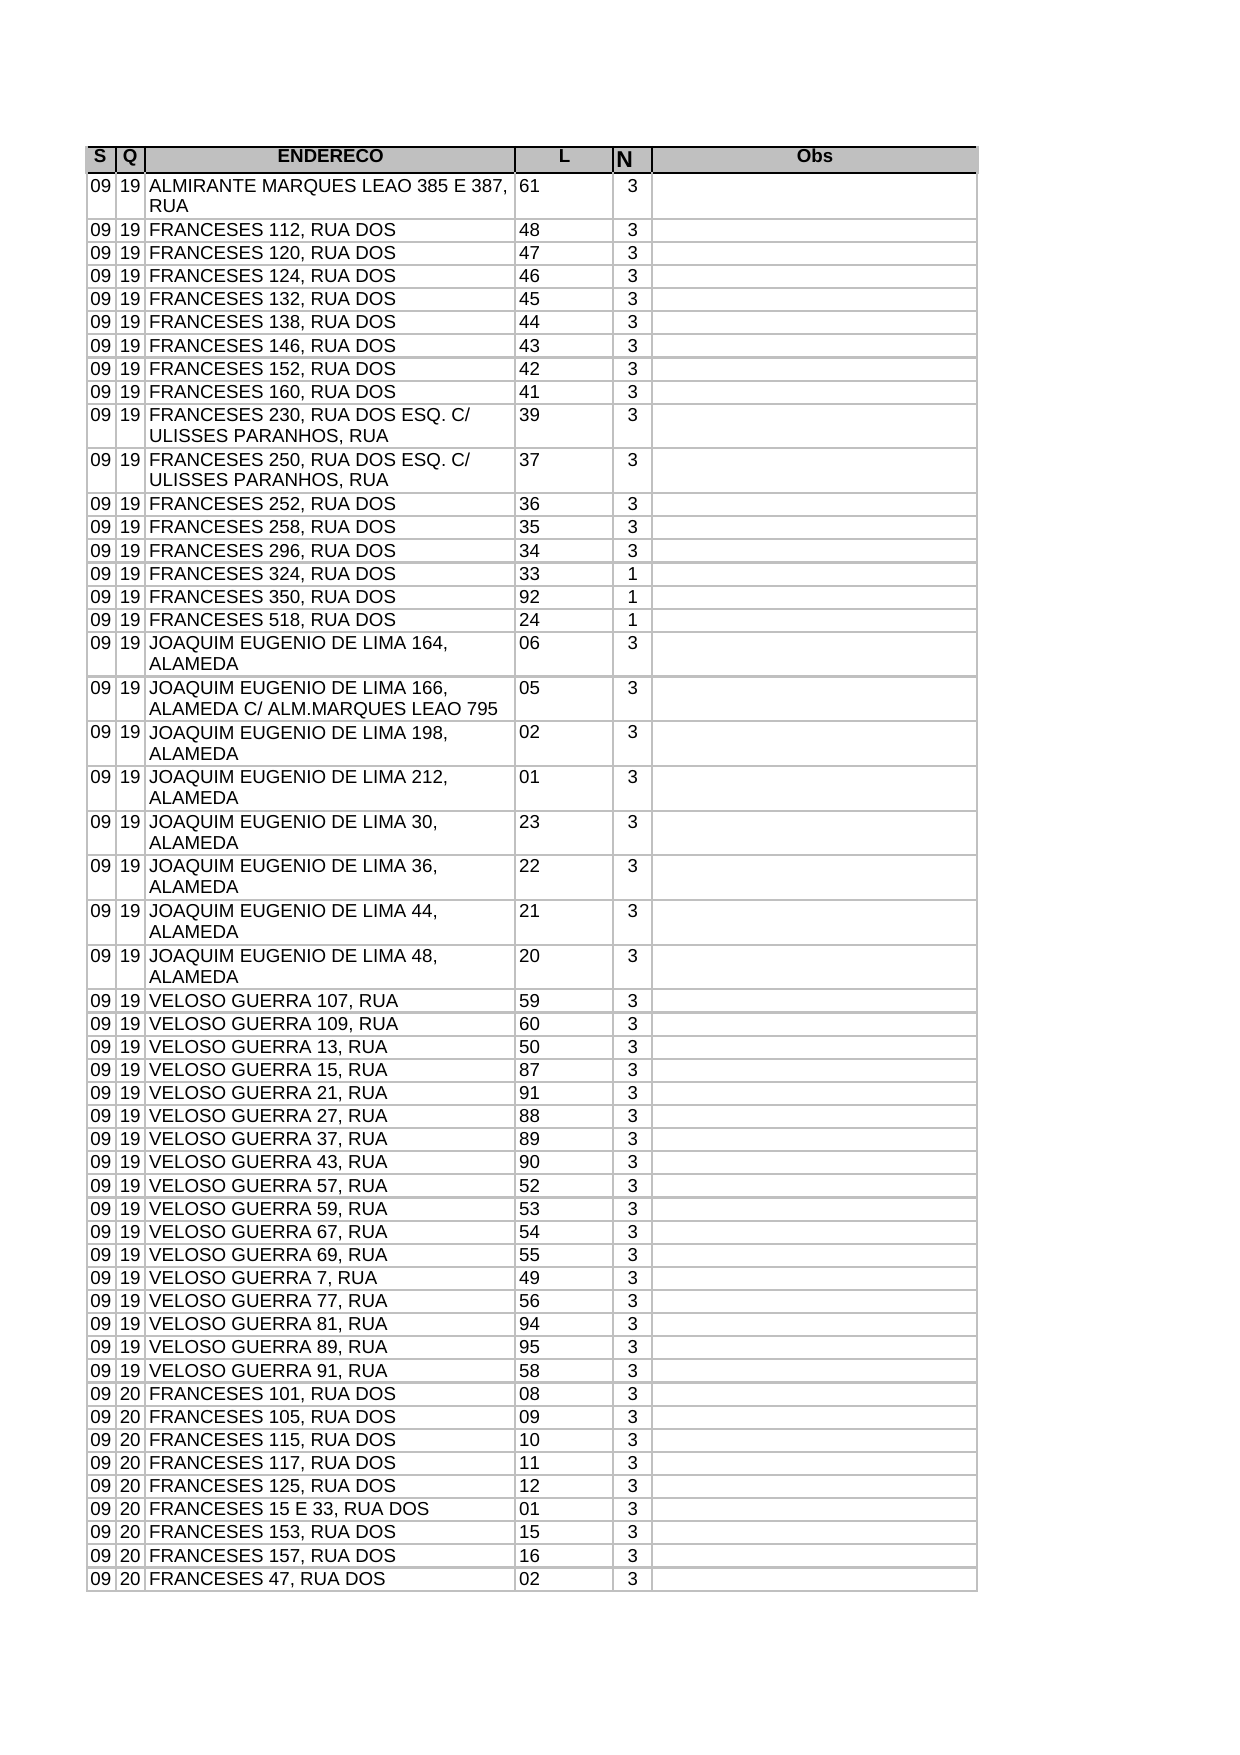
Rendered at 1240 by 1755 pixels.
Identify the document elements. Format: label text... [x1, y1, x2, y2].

table_cell 19 [117, 1268, 144, 1289]
table_cell 19 [117, 1060, 144, 1081]
table_cell 09 [88, 633, 115, 675]
table_cell 3 [614, 1037, 651, 1058]
table_cell [653, 1360, 976, 1381]
table_cell 3 [614, 946, 651, 988]
table_cell JOAQUIM EUGENIO DE LIMA 212, ALAMEDA [146, 767, 514, 809]
table_cell 87 [516, 1060, 612, 1081]
table_cell FRANCESES 350, RUA DOS [146, 587, 514, 608]
table_cell 19 [117, 1291, 144, 1312]
table_cell 39 [516, 405, 612, 447]
table_cell 23 [516, 812, 612, 854]
table_cell [653, 678, 976, 720]
table_cell VELOSO GUERRA 43, RUA [146, 1152, 514, 1173]
table_cell [653, 243, 976, 264]
table_cell 90 [516, 1152, 612, 1173]
table_cell 09 [88, 1384, 115, 1404]
table_cell JOAQUIM EUGENIO DE LIMA 44, ALAMEDA [146, 901, 514, 943]
table_cell 89 [516, 1129, 612, 1150]
table_cell FRANCESES 105, RUA DOS [146, 1407, 514, 1428]
table_header L [516, 148, 612, 172]
table_cell 3 [614, 1384, 651, 1404]
table_cell 3 [614, 289, 651, 310]
table_cell 09 [88, 767, 115, 809]
table_cell [653, 312, 976, 333]
table_cell 19 [117, 335, 144, 356]
table_cell 20 [117, 1522, 144, 1543]
table_cell 19 [117, 494, 144, 515]
table_cell 19 [117, 449, 144, 492]
table_cell 19 [117, 1014, 144, 1034]
table_cell 20 [117, 1430, 144, 1451]
table_cell 09 [88, 1407, 115, 1428]
table_cell 45 [516, 289, 612, 310]
table_cell 09 [88, 1199, 115, 1219]
table_cell 20 [117, 1453, 144, 1474]
table_cell 37 [516, 449, 612, 492]
table_cell [653, 587, 976, 608]
table_cell 09 [88, 449, 115, 492]
table_cell 19 [117, 1152, 144, 1173]
table_cell 12 [516, 1476, 612, 1497]
table_cell 19 [117, 289, 144, 310]
table_cell FRANCESES 157, RUA DOS [146, 1545, 514, 1566]
table_cell 19 [117, 540, 144, 561]
table_cell 19 [117, 1106, 144, 1127]
table_cell FRANCESES 124, RUA DOS [146, 266, 514, 287]
table_cell 09 [88, 1083, 115, 1104]
table_cell 3 [614, 405, 651, 447]
table_cell 3 [614, 1337, 651, 1358]
table_cell FRANCESES 152, RUA DOS [146, 359, 514, 379]
table_cell [653, 990, 976, 1011]
table_cell [653, 1499, 976, 1520]
table_cell JOAQUIM EUGENIO DE LIMA 166, ALAMEDA C/ ALM.MARQUES LEAO 795 [146, 678, 514, 720]
table_cell [653, 1545, 976, 1566]
table_cell 20 [117, 1384, 144, 1404]
table_cell 09 [88, 1545, 115, 1566]
table_cell 09 [88, 990, 115, 1011]
table_cell 61 [516, 174, 612, 218]
table_cell 3 [614, 359, 651, 379]
table_cell 95 [516, 1337, 612, 1358]
table_cell FRANCESES 120, RUA DOS [146, 243, 514, 264]
table_cell 09 [88, 335, 115, 356]
table_cell [653, 1014, 976, 1034]
table_cell 44 [516, 312, 612, 333]
table_cell 09 [88, 1360, 115, 1381]
table_cell FRANCESES 230, RUA DOS ESQ. C/ ULISSES PARANHOS, RUA [146, 405, 514, 447]
table_cell VELOSO GUERRA 67, RUA [146, 1222, 514, 1243]
table_cell FRANCESES 258, RUA DOS [146, 517, 514, 538]
table_cell 19 [117, 243, 144, 264]
table_header Q [117, 148, 144, 172]
table_cell JOAQUIM EUGENIO DE LIMA 164, ALAMEDA [146, 633, 514, 675]
table_cell 3 [614, 220, 651, 241]
table_cell 09 [88, 587, 115, 608]
table_cell 19 [117, 266, 144, 287]
table_cell [653, 722, 976, 765]
table_cell 3 [614, 266, 651, 287]
table_cell VELOSO GUERRA 15, RUA [146, 1060, 514, 1081]
table_cell [653, 946, 976, 988]
table_cell 09 [88, 856, 115, 899]
table_cell 3 [614, 1499, 651, 1520]
table_cell 09 [88, 901, 115, 943]
table_cell 3 [614, 1175, 651, 1196]
table_cell ALMIRANTE MARQUES LEAO 385 E 387, RUA [146, 174, 514, 218]
table_cell 09 [88, 1522, 115, 1543]
table_cell VELOSO GUERRA 77, RUA [146, 1291, 514, 1312]
table_cell 09 [88, 1060, 115, 1081]
table_cell 3 [614, 243, 651, 264]
table_cell 09 [88, 220, 115, 241]
table_cell 09 [88, 1337, 115, 1358]
table_cell 3 [614, 540, 651, 561]
table_cell FRANCESES 250, RUA DOS ESQ. C/ ULISSES PARANHOS, RUA [146, 449, 514, 492]
table_cell 09 [88, 564, 115, 584]
table_cell VELOSO GUERRA 69, RUA [146, 1245, 514, 1266]
table_cell 49 [516, 1268, 612, 1289]
table_cell [653, 1222, 976, 1243]
table_cell 60 [516, 1014, 612, 1034]
table_cell 08 [516, 1384, 612, 1404]
table_cell 19 [117, 1314, 144, 1335]
table_cell FRANCESES 125, RUA DOS [146, 1476, 514, 1497]
table_cell VELOSO GUERRA 91, RUA [146, 1360, 514, 1381]
table_cell 3 [614, 1430, 651, 1451]
table_cell FRANCESES 47, RUA DOS [146, 1569, 514, 1589]
table_cell 19 [117, 812, 144, 854]
table_cell 20 [516, 946, 612, 988]
table_cell 09 [88, 243, 115, 264]
table_cell [653, 494, 976, 515]
table_cell 19 [117, 359, 144, 379]
table_cell [653, 1384, 976, 1404]
table_header ENDERECO [146, 148, 514, 172]
table_cell 22 [516, 856, 612, 899]
table_cell FRANCESES 296, RUA DOS [146, 540, 514, 561]
table_cell 19 [117, 1175, 144, 1196]
table_cell 09 [88, 1476, 115, 1497]
table_cell 47 [516, 243, 612, 264]
table_cell 3 [614, 633, 651, 675]
table_cell 19 [117, 1037, 144, 1058]
table_cell [653, 1083, 976, 1104]
table_cell 3 [614, 856, 651, 899]
table_cell VELOSO GUERRA 109, RUA [146, 1014, 514, 1034]
table_cell 3 [614, 722, 651, 765]
table_cell 09 [88, 289, 115, 310]
table_cell 19 [117, 405, 144, 447]
table_cell [653, 1037, 976, 1058]
table_cell 20 [117, 1407, 144, 1428]
table_cell [653, 335, 976, 356]
table_cell VELOSO GUERRA 59, RUA [146, 1199, 514, 1219]
table_cell 19 [117, 1222, 144, 1243]
table_cell 46 [516, 266, 612, 287]
table_cell [653, 405, 976, 447]
table_cell 19 [117, 1245, 144, 1266]
table_cell 19 [117, 220, 144, 241]
table_cell 3 [614, 1545, 651, 1566]
table_cell 09 [88, 610, 115, 631]
table_cell [653, 767, 976, 809]
table_cell 3 [614, 678, 651, 720]
table_cell VELOSO GUERRA 37, RUA [146, 1129, 514, 1150]
table_cell FRANCESES 518, RUA DOS [146, 610, 514, 631]
table_cell 09 [88, 1175, 115, 1196]
table_cell [653, 1175, 976, 1196]
table_cell 09 [88, 359, 115, 379]
table_cell [653, 1476, 976, 1497]
table_cell 21 [516, 901, 612, 943]
table_cell [653, 1199, 976, 1219]
table_cell 02 [516, 722, 612, 765]
table_cell VELOSO GUERRA 107, RUA [146, 990, 514, 1011]
table_cell 19 [117, 382, 144, 403]
table_cell 48 [516, 220, 612, 241]
table_cell VELOSO GUERRA 21, RUA [146, 1083, 514, 1104]
table_cell 3 [614, 1268, 651, 1289]
table_cell 19 [117, 1337, 144, 1358]
table_cell 56 [516, 1291, 612, 1312]
table_cell FRANCESES 101, RUA DOS [146, 1384, 514, 1404]
table_cell 09 [88, 1129, 115, 1150]
table_cell 3 [614, 1291, 651, 1312]
table_cell VELOSO GUERRA 7, RUA [146, 1268, 514, 1289]
table_cell [653, 856, 976, 899]
table_cell FRANCESES 115, RUA DOS [146, 1430, 514, 1451]
table_cell 19 [117, 1199, 144, 1219]
table_cell 09 [88, 1106, 115, 1127]
table_cell 3 [614, 1083, 651, 1104]
table_cell 34 [516, 540, 612, 561]
table_cell 3 [614, 1522, 651, 1543]
table_cell 55 [516, 1245, 612, 1266]
table_cell 3 [614, 1476, 651, 1497]
table_cell 19 [117, 1129, 144, 1150]
table_cell 09 [88, 722, 115, 765]
table_cell JOAQUIM EUGENIO DE LIMA 36, ALAMEDA [146, 856, 514, 899]
table_cell 09 [88, 517, 115, 538]
table_cell 58 [516, 1360, 612, 1381]
table_cell 09 [88, 382, 115, 403]
table_cell 19 [117, 1083, 144, 1104]
table_cell 20 [117, 1476, 144, 1497]
table_cell FRANCESES 132, RUA DOS [146, 289, 514, 310]
table_cell 35 [516, 517, 612, 538]
table_cell [653, 359, 976, 379]
table_cell [653, 812, 976, 854]
table_cell 24 [516, 610, 612, 631]
table_cell 3 [614, 1407, 651, 1428]
table_cell 19 [117, 587, 144, 608]
table_cell 3 [614, 990, 651, 1011]
table_cell FRANCESES 15 E 33, RUA DOS [146, 1499, 514, 1520]
table_cell 3 [614, 312, 651, 333]
table_cell 20 [117, 1569, 144, 1589]
table_cell [653, 1106, 976, 1127]
table_cell 01 [516, 767, 612, 809]
table_cell 09 [88, 1569, 115, 1589]
table_cell 3 [614, 1060, 651, 1081]
table_cell 09 [88, 494, 115, 515]
table_cell [653, 1291, 976, 1312]
table_cell [653, 517, 976, 538]
table_cell 3 [614, 1014, 651, 1034]
table_cell 09 [88, 1268, 115, 1289]
table_cell 19 [117, 517, 144, 538]
table_cell JOAQUIM EUGENIO DE LIMA 198, ALAMEDA [146, 722, 514, 765]
table_cell 3 [614, 1106, 651, 1127]
table_cell 09 [88, 266, 115, 287]
table_cell 3 [614, 1199, 651, 1219]
table_cell [653, 1268, 976, 1289]
table_cell 43 [516, 335, 612, 356]
table_cell [653, 901, 976, 943]
table_cell 3 [614, 1152, 651, 1173]
table_cell 3 [614, 812, 651, 854]
table_cell 09 [516, 1407, 612, 1428]
table_cell [653, 174, 976, 218]
table_cell 52 [516, 1175, 612, 1196]
table_cell 09 [88, 678, 115, 720]
table_cell [653, 449, 976, 492]
table_cell 09 [88, 1499, 115, 1520]
table_cell 36 [516, 494, 612, 515]
table_cell 10 [516, 1430, 612, 1451]
table_cell [653, 1407, 976, 1428]
table_cell 09 [88, 312, 115, 333]
table_cell 53 [516, 1199, 612, 1219]
table_cell 19 [117, 564, 144, 584]
table_cell VELOSO GUERRA 57, RUA [146, 1175, 514, 1196]
table_cell 3 [614, 1129, 651, 1150]
table_header Obs [653, 148, 976, 172]
table_cell 94 [516, 1314, 612, 1335]
table_cell VELOSO GUERRA 81, RUA [146, 1314, 514, 1335]
table_cell 3 [614, 1453, 651, 1474]
table_cell [653, 610, 976, 631]
table_cell 09 [88, 1430, 115, 1451]
table_cell FRANCESES 324, RUA DOS [146, 564, 514, 584]
table_cell [653, 633, 976, 675]
table_cell 3 [614, 449, 651, 492]
table_cell FRANCESES 160, RUA DOS [146, 382, 514, 403]
table_cell 09 [88, 405, 115, 447]
table_cell [653, 1453, 976, 1474]
table_cell 09 [88, 1037, 115, 1058]
table_cell FRANCESES 117, RUA DOS [146, 1453, 514, 1474]
table_cell [653, 1314, 976, 1335]
table_cell [653, 1569, 976, 1589]
table_cell 20 [117, 1499, 144, 1520]
table_cell 3 [614, 1569, 651, 1589]
table_cell FRANCESES 138, RUA DOS [146, 312, 514, 333]
table_cell 3 [614, 174, 651, 218]
table_cell 59 [516, 990, 612, 1011]
table_cell 41 [516, 382, 612, 403]
table_cell [653, 1337, 976, 1358]
table_cell [653, 266, 976, 287]
table_cell 02 [516, 1569, 612, 1589]
table_cell 1 [614, 587, 651, 608]
table_cell 15 [516, 1522, 612, 1543]
table_cell 91 [516, 1083, 612, 1104]
table_cell [653, 540, 976, 561]
table_cell 3 [614, 494, 651, 515]
table_cell 88 [516, 1106, 612, 1127]
table_cell FRANCESES 112, RUA DOS [146, 220, 514, 241]
table_cell 09 [88, 1314, 115, 1335]
table_cell 1 [614, 564, 651, 584]
table_cell 09 [88, 812, 115, 854]
table_header S [88, 148, 115, 172]
table_cell [653, 1129, 976, 1150]
table_cell [653, 1522, 976, 1543]
table_cell 09 [88, 1291, 115, 1312]
table_cell 3 [614, 517, 651, 538]
table_cell 54 [516, 1222, 612, 1243]
table_cell 09 [88, 1453, 115, 1474]
table_cell [653, 220, 976, 241]
table_cell 09 [88, 174, 115, 218]
table_cell 3 [614, 1314, 651, 1335]
table_cell 19 [117, 990, 144, 1011]
table_cell 09 [88, 1152, 115, 1173]
table_cell 3 [614, 1245, 651, 1266]
table_cell 3 [614, 1222, 651, 1243]
table_cell 3 [614, 1360, 651, 1381]
table_cell [653, 1060, 976, 1081]
table_cell 11 [516, 1453, 612, 1474]
table_cell VELOSO GUERRA 13, RUA [146, 1037, 514, 1058]
table_cell 3 [614, 901, 651, 943]
table_cell VELOSO GUERRA 27, RUA [146, 1106, 514, 1127]
table_cell 33 [516, 564, 612, 584]
table_cell 19 [117, 901, 144, 943]
table_cell VELOSO GUERRA 89, RUA [146, 1337, 514, 1358]
table_cell [653, 1245, 976, 1266]
table_cell 19 [117, 312, 144, 333]
table_cell 92 [516, 587, 612, 608]
table_cell FRANCESES 252, RUA DOS [146, 494, 514, 515]
table_header N [614, 148, 651, 172]
table_cell 19 [117, 767, 144, 809]
table_cell 05 [516, 678, 612, 720]
table_cell 3 [614, 382, 651, 403]
table_cell JOAQUIM EUGENIO DE LIMA 30, ALAMEDA [146, 812, 514, 854]
table_cell 06 [516, 633, 612, 675]
table_cell [653, 289, 976, 310]
table_cell 19 [117, 174, 144, 218]
table_cell 42 [516, 359, 612, 379]
table_cell 09 [88, 1014, 115, 1034]
table_cell FRANCESES 146, RUA DOS [146, 335, 514, 356]
table_cell 09 [88, 1222, 115, 1243]
table_cell JOAQUIM EUGENIO DE LIMA 48, ALAMEDA [146, 946, 514, 988]
table_cell [653, 382, 976, 403]
table_cell 19 [117, 610, 144, 631]
table_cell 16 [516, 1545, 612, 1566]
table_cell [653, 1430, 976, 1451]
table_cell 19 [117, 633, 144, 675]
table_cell [653, 1152, 976, 1173]
table_cell 09 [88, 540, 115, 561]
table_cell FRANCESES 153, RUA DOS [146, 1522, 514, 1543]
table_cell 19 [117, 1360, 144, 1381]
table_cell 09 [88, 946, 115, 988]
table_cell 50 [516, 1037, 612, 1058]
table_cell 19 [117, 856, 144, 899]
table_cell 09 [88, 1245, 115, 1266]
table_cell 1 [614, 610, 651, 631]
table_cell 3 [614, 767, 651, 809]
table_cell 20 [117, 1545, 144, 1566]
table_cell [653, 564, 976, 584]
table_cell 01 [516, 1499, 612, 1520]
table_cell 3 [614, 335, 651, 356]
table_cell 19 [117, 678, 144, 720]
table_cell 19 [117, 946, 144, 988]
table_cell 19 [117, 722, 144, 765]
